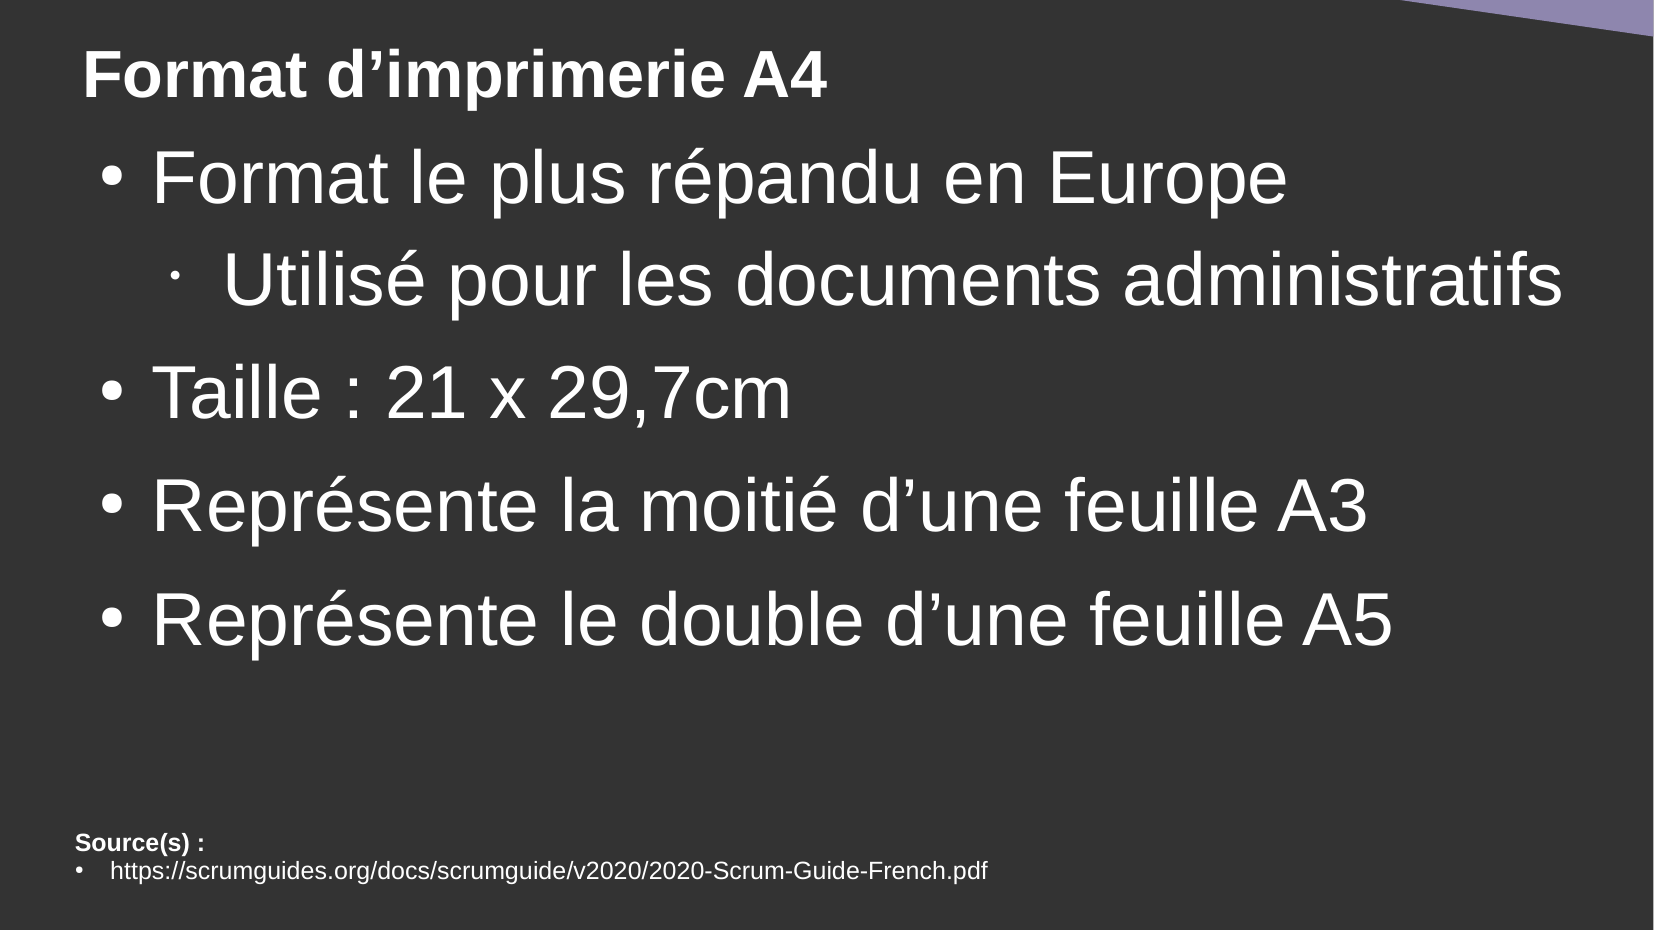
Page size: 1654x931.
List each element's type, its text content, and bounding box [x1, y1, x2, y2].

text_box [1400, 0, 1654, 37]
text_box Source(s) : https://scrumguides.org/docs/scrumguide/v2020/2020-Scrum-Guide-French.pdf [60, 821, 1546, 921]
title Format d’imprimerie A4 [82, 37, 1571, 122]
list Format le plus répandu en Europe Utilisé pour les documents administratifs Taille : 21 x 29,7cm Représente la moitié d’une feuille A3 Représente le double d’une feuille A5 [80, 135, 1620, 777]
